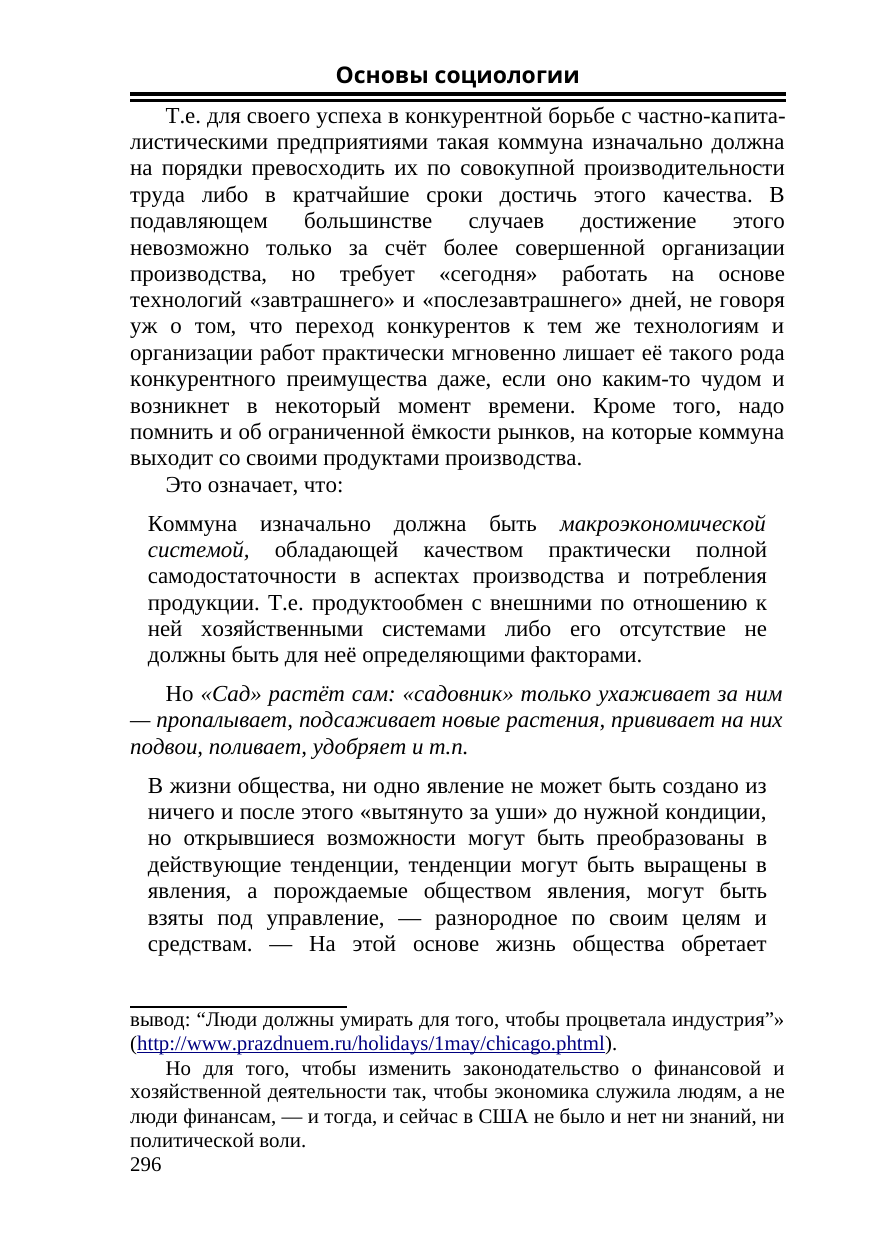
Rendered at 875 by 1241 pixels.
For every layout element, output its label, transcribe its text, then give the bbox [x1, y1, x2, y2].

text Т.е. для своего успеха в конкурентной борьбе с частно-ка­пи­та­листическими предприятиями такая коммуна изначально должна на порядки превосходить их по совокупной производительности труда либо в кратчайшие сроки достичь этого качества. В подавляющем большинстве случаев достижение этого невозможно только за счёт более совершенной организации производства, но требует «сегодня» работать на основе технологий «завтрашнего» и «послезавтрашнего» дней, не говоря уж о том, что переход конкурентов к тем же технологиям и организации работ практически мгновенно лишает её такого рода конкурентного преимущества даже, если оно каким-то чудом и возникнет в некоторый момент времени. Кроме того, надо помнить и об ограниченной ёмкости рынков, на которые коммуна выходит со своими продуктами производства. [130, 102, 786, 471]
text В жизни общества, ни одно явление не может быть создано из ничего и после этого «вытянуто за уши» до нужной кондиции, но открывшиеся возможности могут быть преобразованы в действующие тенденции, тенденции могут быть выращены в явления, а порождаемые обществом явления, могут быть взяты под управление, — разнородное по своим целям и средствам. — На этой основе жизнь общества обретает [148, 772, 768, 956]
text Но «Сад» растёт сам: «садовник» только ухаживает за ним — пропалывает, под­саживает новые растения, прививает на них подвои, поливает, удобряет и т.п. [130, 680, 786, 759]
text вывод: “Люди должны умирать для того, чтобы процветала индустрия”» (http://www.prazdnuem.ru/holidays/1may/chicago.phtml). [130, 1007, 786, 1055]
text Коммуна изначально должна быть макроэкономической системой, обладающей качеством практически полной самодостаточности в аспектах производства и потребления продукции. Т.е. продуктообмен с внешними по отношению к ней хозяйственными системами либо его отсутствие не должны быть для неё определяющими факторами. [148, 509, 768, 668]
text Это означает, что: [130, 471, 786, 497]
text Но для того, чтобы изменить законодательство о финансовой и хозяйственной деятельности так, чтобы экономика служила людям, а не люди финансам, — и тогда, и сейчас в США не было и нет ни знаний, ни политической воли. [130, 1055, 786, 1152]
